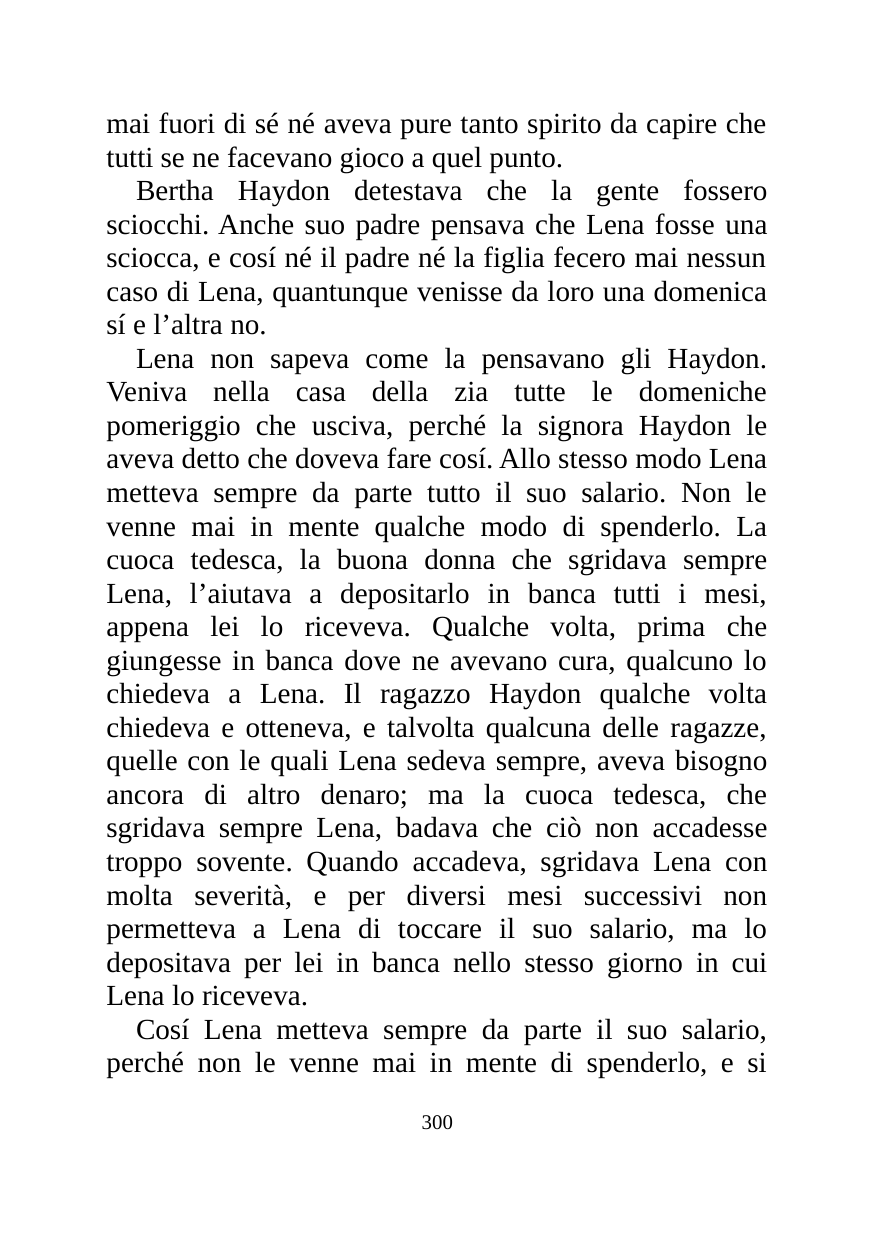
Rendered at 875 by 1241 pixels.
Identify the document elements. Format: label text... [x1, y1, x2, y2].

text mai fuori di sé né aveva pure tanto spirito da capire che tutti se ne facevano gioco a quel punto. [106, 106, 768, 173]
text Bertha Haydon detestava che la gente fossero sciocchi. Anche suo padre pensava che Lena fosse una sciocca, e cosí né il padre né la figlia fecero mai nessun caso di Lena, quantunque venisse da loro una domenica sí e l’altra no. [106, 173, 768, 341]
text Cosí Lena metteva sempre da parte il suo salario, perché non le venne mai in mente di spenderlo, e si [106, 1012, 768, 1079]
text Lena non sapeva come la pensavano gli Haydon. Veniva nella casa della zia tutte le domeniche pomeriggio che usciva, perché la signora Haydon le aveva detto che doveva fare cosí. Allo stesso modo Lena metteva sempre da parte tutto il suo salario. Non le venne mai in mente qualche modo di spenderlo. La cuoca tedesca, la buona donna che sgridava sempre Lena, l’aiutava a depositarlo in banca tutti i mesi, appena lei lo riceveva. Qualche volta, prima che giungesse in banca dove ne avevano cura, qualcuno lo chiedeva a Lena. Il ragazzo Haydon qualche volta chiedeva e otteneva, e talvolta qualcuna delle ragazze, quelle con le quali Lena sedeva sempre, aveva bisogno ancora di altro denaro; ma la cuoca tedesca, che sgridava sempre Lena, badava che ciò non accadesse troppo sovente. Quando accadeva, sgridava Lena con molta severità, e per diversi mesi successivi non permetteva a Lena di toccare il suo salario, ma lo depositava per lei in banca nello stesso giorno in cui Lena lo riceveva. [106, 341, 768, 1012]
